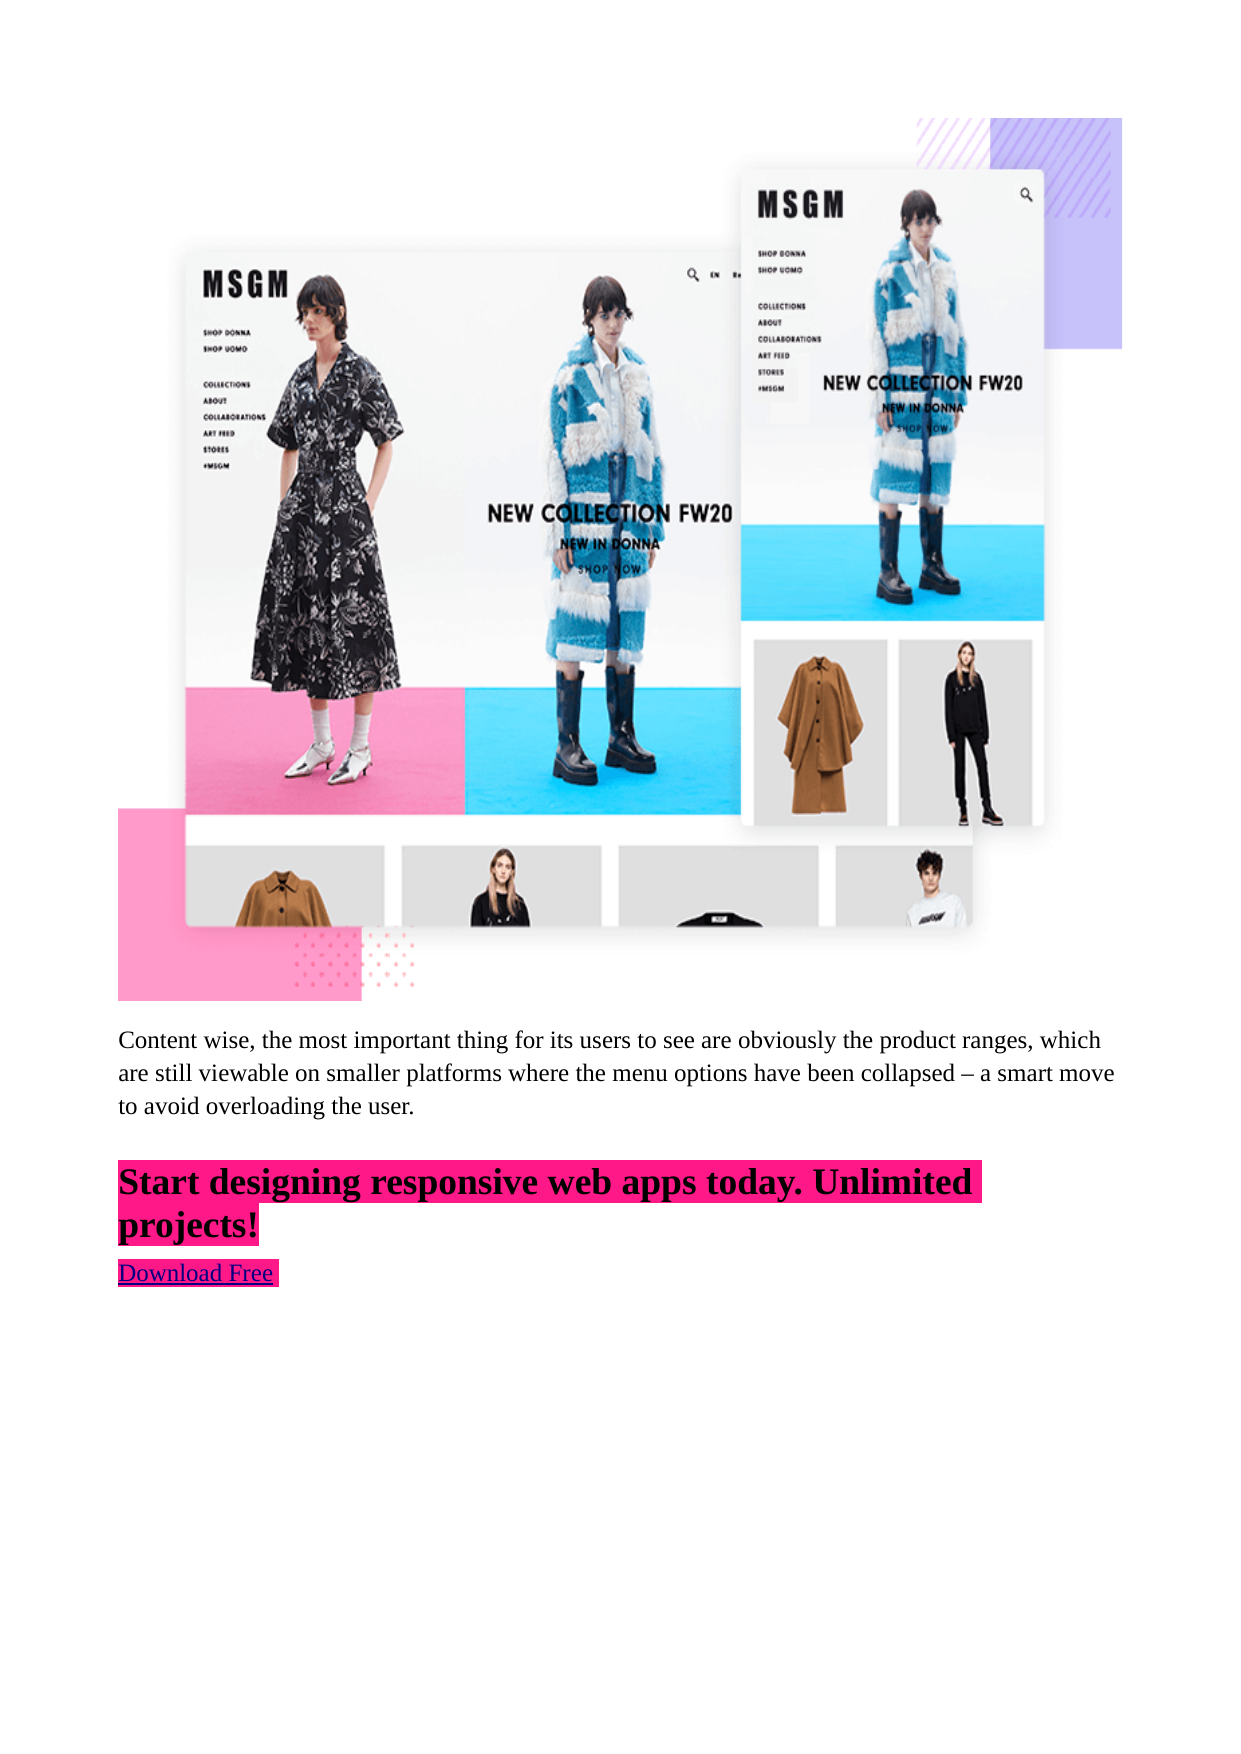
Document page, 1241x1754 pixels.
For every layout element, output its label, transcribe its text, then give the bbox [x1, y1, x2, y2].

text Download Free [118, 1258, 1122, 1287]
picture [118, 118, 1123, 1001]
subtitle Start designing responsive web apps today. Unlimited projects! [118, 1160, 1122, 1246]
text Content wise, the most important thing for its users to see are obviously the product ranges, which are still viewable on smaller platforms where the menu options have been collapsed – a smart move to avoid overloading the user. [118, 1025, 1122, 1120]
